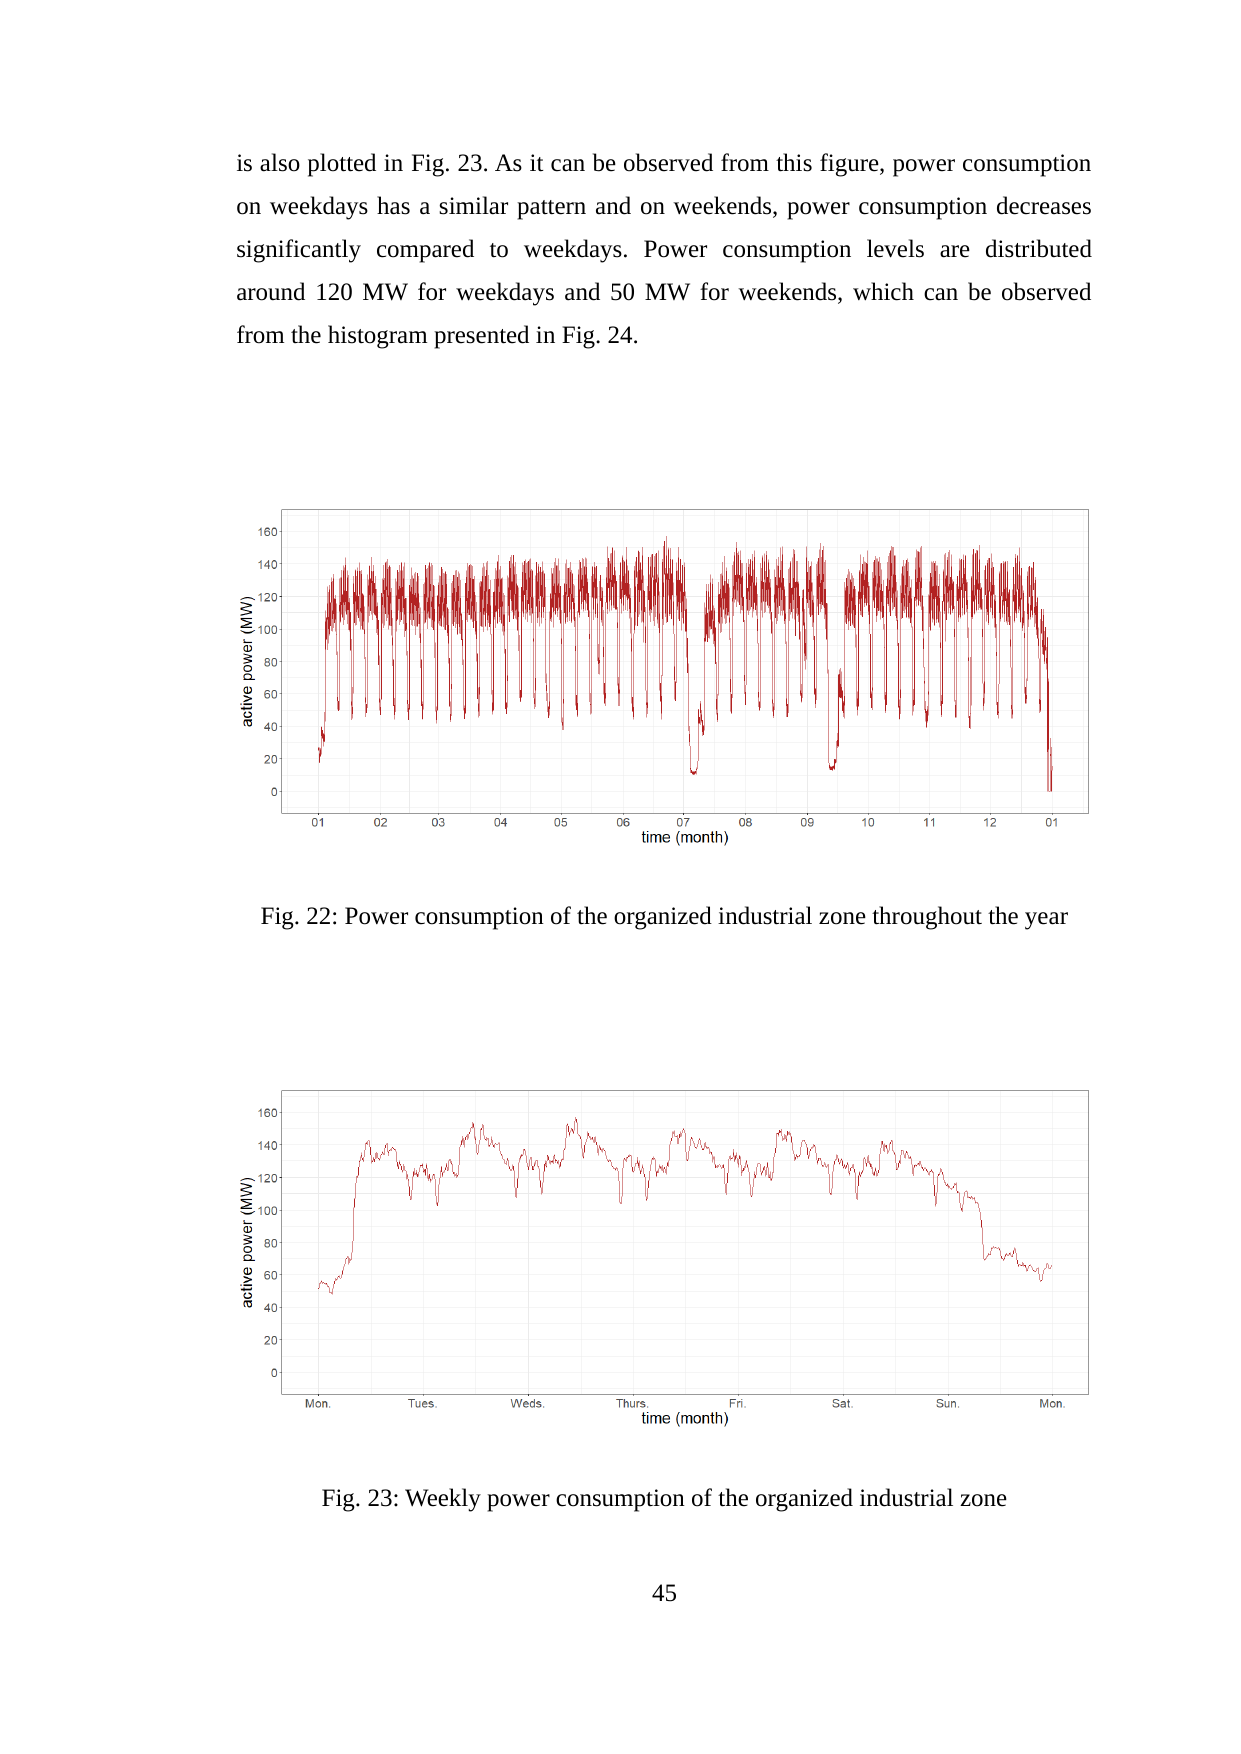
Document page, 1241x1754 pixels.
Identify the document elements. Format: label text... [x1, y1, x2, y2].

picture [236, 1086, 1093, 1429]
text Fig. 23: Weekly power consumption of the organized industrial zone [236, 1483, 1093, 1511]
text is also plotted in Fig. 23. As it can be observed from this figure, power consumption on weekdays has a similar pattern and on weekends, power consumption decreases significantly compared to weekdays. Power consumption levels are distributed around 120 MW for weekdays and 50 MW for weekends, which can be observed from the histogram presented in Fig. 24. [236, 148, 1093, 349]
text Fig. 22: Power consumption of the organized industrial zone throughout the year [236, 901, 1093, 930]
picture [236, 505, 1093, 848]
